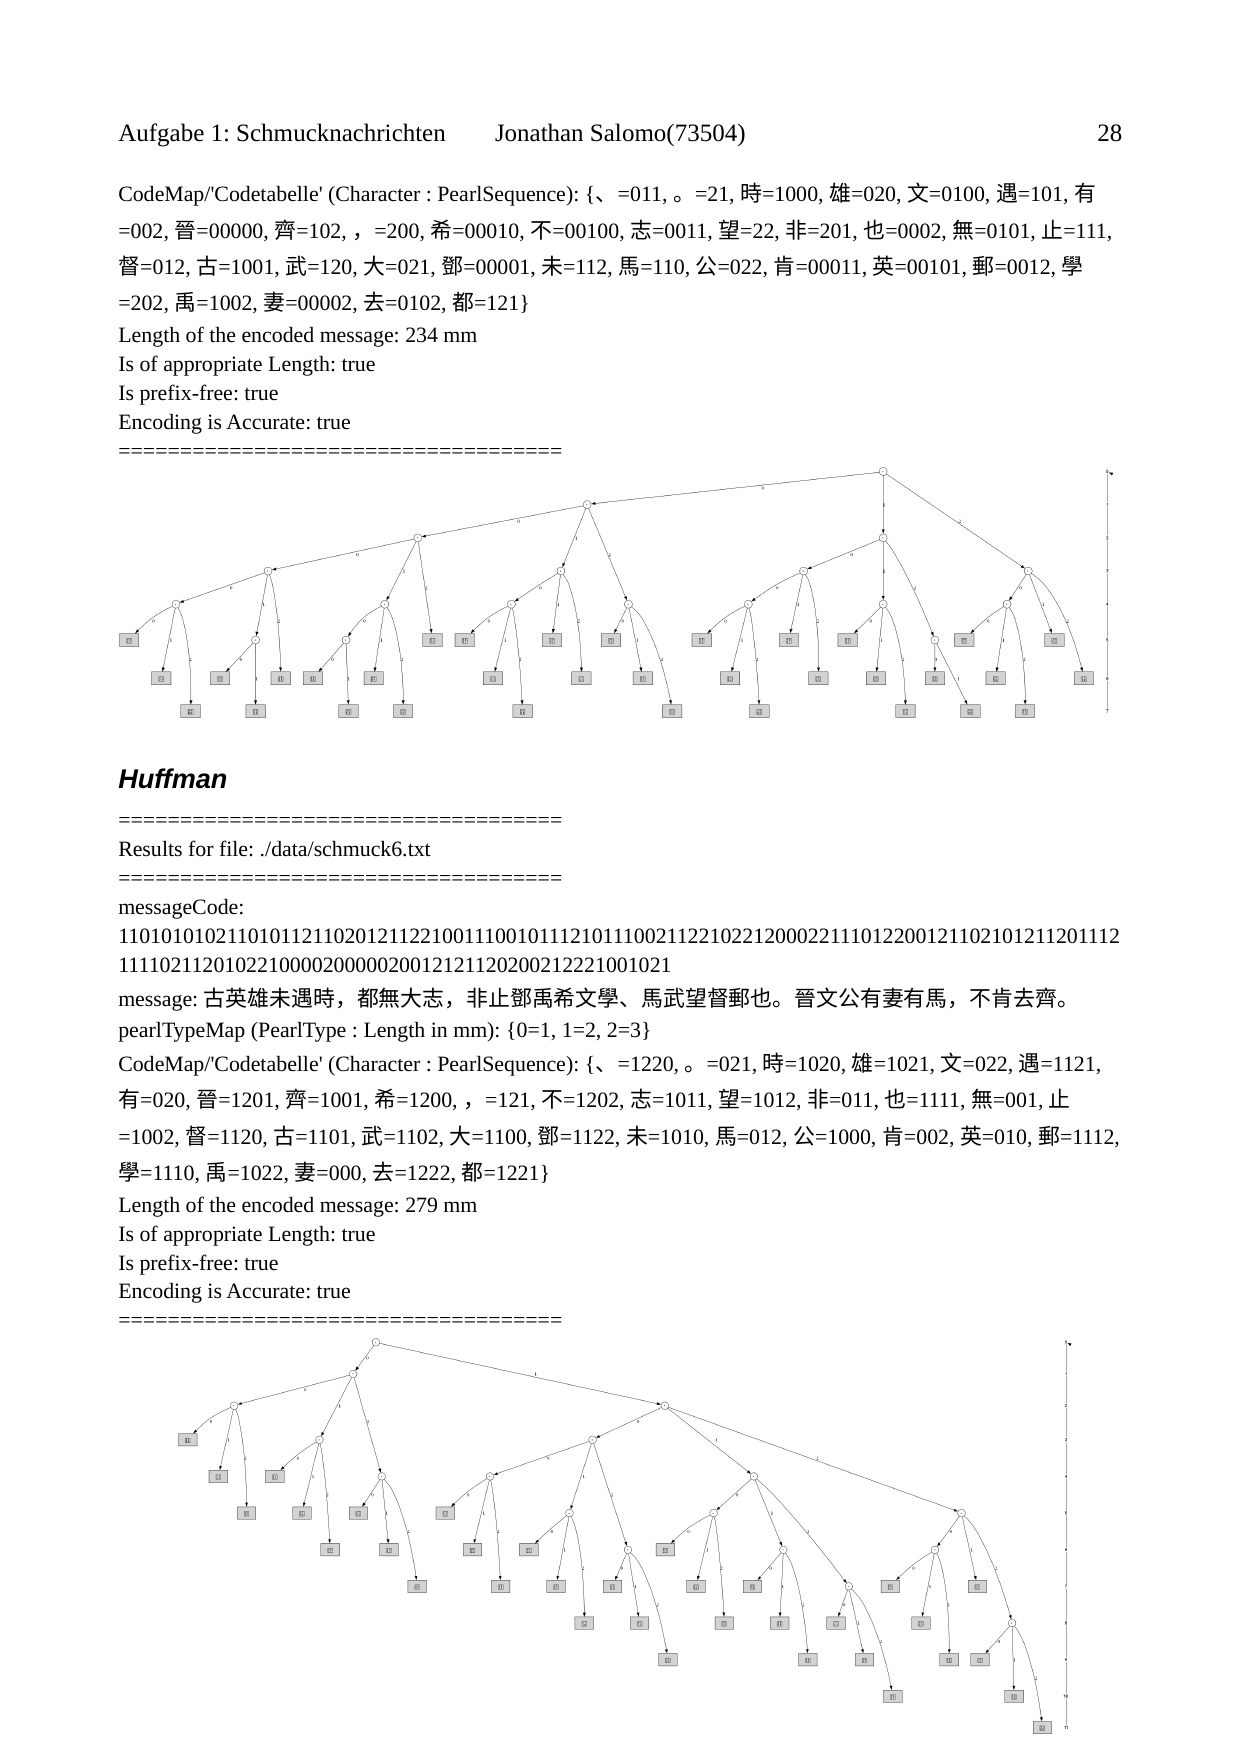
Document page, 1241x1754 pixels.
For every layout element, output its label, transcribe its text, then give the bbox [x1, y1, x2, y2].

text CodeMap/'Codetabelle' (Character : PearlSequence): {、=1220, 。=021, 時=1020, 雄=1021, 文=022, 遇=1121, 有=020, 晉=1201, 齊=1001, 希=1200, ，=121, 不=1202, 志=1011, 望=1012, 非=011, 也=1111, 無=001, 止=1002, 督=1120, 古=1101, 武=1102, 大=1100, 鄧=1122, 未=1010, 馬=012, 公=1000, 肯=002, 英=010, 郵=1112, 學=1110, 禹=1022, 妻=000, 去=1222, 都=1221} [118, 1046, 1122, 1187]
text Is of appropriate Length: true [118, 1221, 1122, 1246]
text Encoding is Accurate: true [118, 1278, 1122, 1304]
text pearlTypeMap (PearlType : Length in mm): {0=1, 1=2, 2=3} [118, 1017, 1122, 1042]
text Is prefix-free: true [118, 380, 1122, 405]
text Results for file: ./data/schmuck6.txt [118, 836, 1122, 861]
text message: 古英雄未遇時，都無大志，非止鄧禹希文學、馬武望督郵也。晉文公有妻有馬，不肯去齊。 [118, 981, 1122, 1012]
text Encoding is Accurate: true [118, 409, 1122, 434]
text ==================================== [118, 438, 1122, 463]
picture [177, 1337, 1081, 1735]
text Length of the encoded message: 279 mm [118, 1192, 1122, 1217]
subtitle Huffman [118, 763, 1122, 794]
text ==================================== [118, 807, 1122, 832]
text ==================================== [118, 1307, 1122, 1333]
picture [118, 466, 1123, 719]
text Length of the encoded message: 234 mm [118, 322, 1122, 347]
text CodeMap/'Codetabelle' (Character : PearlSequence): {、=011, 。=21, 時=1000, 雄=020, 文=0100, 遇=101, 有=002, 晉=00000, 齊=102, ，=200, 希=00010, 不=00100, 志=0011, 望=22, 非=201, 也=0002, 無=0101, 止=111, 督=012, 古=1001, 武=120, 大=021, 鄧=00001, 未=112, 馬=110, 公=022, 肯=00011, 英=00101, 郵=0012, 學=202, 禹=1002, 妻=00002, 去=0102, 都=121} [118, 176, 1122, 317]
text messageCode: 110101010211010112110201211221001110010111210111002112210221200022111012200121102101211201112111102112010221000020000020012121120200212221001021 [118, 894, 1122, 977]
text Is of appropriate Length: true [118, 351, 1122, 376]
text Is prefix-free: true [118, 1249, 1122, 1275]
text ==================================== [118, 865, 1122, 890]
